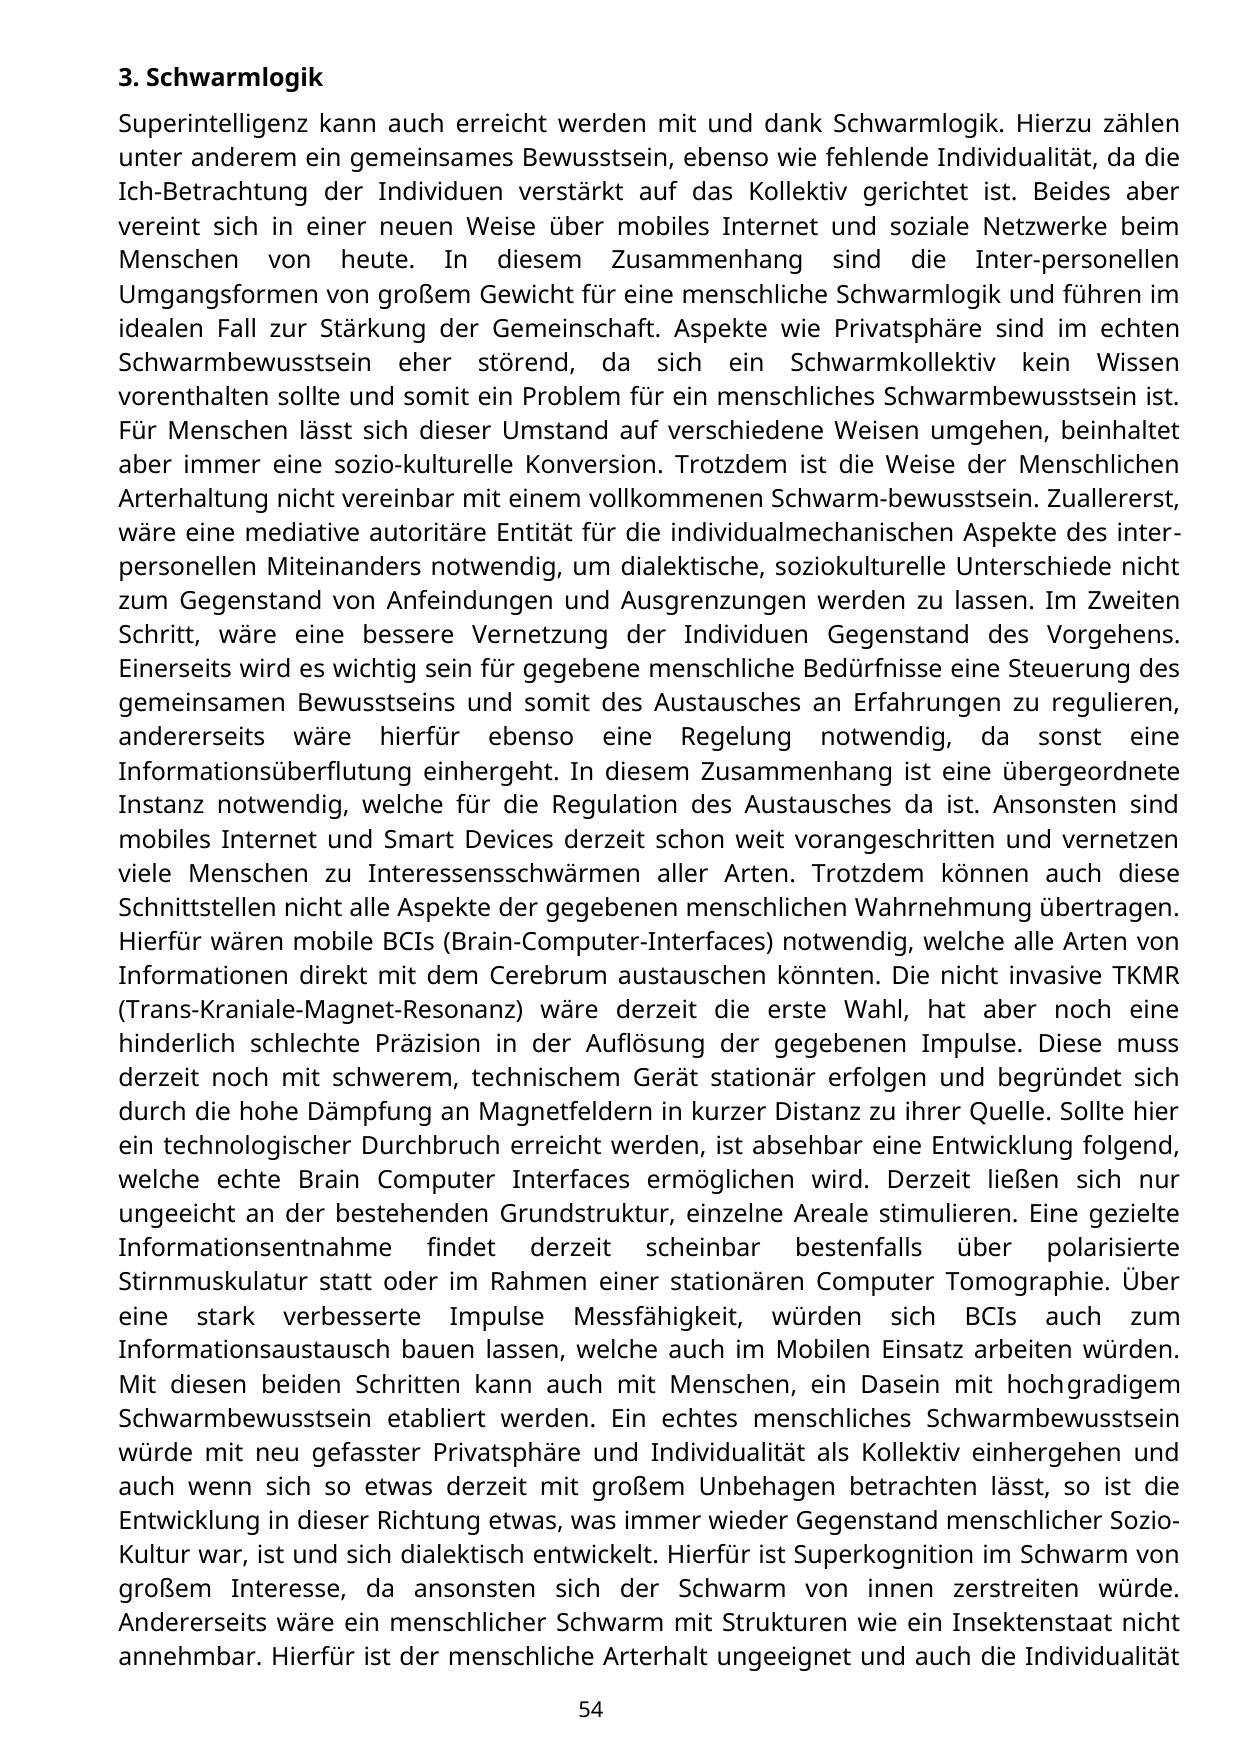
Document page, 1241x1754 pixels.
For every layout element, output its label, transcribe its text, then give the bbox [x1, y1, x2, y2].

text Superintelligenz kann auch erreicht werden mit und dank Schwarmlogik. Hierzu zählen unter anderem ein gemeinsames Bewusstsein, ebenso wie fehlende Individualität, da die Ich-Betrachtung der Individuen verstärkt auf das Kollektiv gerichtet ist. Beides aber vereint sich in einer neuen Weise über mobiles Internet und soziale Netzwerke beim Menschen von heute. In diesem Zusammenhang sind die Inter-personellen Umgangsformen von großem Gewicht für eine menschliche Schwarmlogik und führen im idealen Fall zur Stärkung der Gemeinschaft. Aspekte wie Privatsphäre sind im echten Schwarm­bewusstsein eher störend, da sich ein Schwarmkollektiv kein Wissen vorenthalten sollte und somit ein Problem für ein menschliches Schwarmbewusstsein ist. Für Menschen lässt sich dieser Umstand auf verschiedene Weisen umgehen, beinhaltet aber immer eine sozio-kulturelle Konversion. Trotzdem ist die Weise der Menschlichen Arterhaltung nicht vereinbar mit einem vollkommenen Schwarm-bewusstsein. Zuallererst, wäre eine mediative autoritäre Entität für die individualmechanischen Aspekte des inter­personellen Miteinanders notwendig, um dialektische, soziokulturelle Unterschiede nicht zum Gegen­stand von Anfeindungen und Ausgrenzungen werden zu lassen. Im Zweiten Schritt, wäre eine bessere Ver­netzung der Individuen Gegenstand des Vorgehens. Einerseits wird es wichtig sein für gegebene menschliche Bedürfnisse eine Steuerung des gemeinsamen Bewusstseins und somit des Austausches an Erfahrungen zu regulieren, andererseits wäre hierfür ebenso eine Regelung notwendig, da sonst eine Informationsüberflutung einhergeht. In diesem Zusammenhang ist eine übergeordnete Instanz notwendig, welche für die Regulation des Austausches da ist. Ansonsten sind mobiles Internet und Smart Devices derzeit schon weit vorangeschritten und vernetzen viele Menschen zu Interessensschwärmen aller Arten. Trotzdem können auch diese Schnittstellen nicht alle Aspekte der gegebenen menschlichen Wahrnehmung übertragen. Hierfür wären mobile BCIs (Brain-Computer-Interfaces) notwendig, welche alle Arten von Informationen direkt mit dem Cerebrum austauschen könnten. Die nicht invasive TKMR (Trans-Kraniale-Magnet-Resonanz) wäre derzeit die erste Wahl, hat aber noch eine hinderlich schlechte Präzision in der Auflösung der gegebenen Impulse. Diese muss derzeit noch mit schwerem, technischem Gerät stationär erfolgen und begründet sich durch die hohe Dämpfung an Magnetfeldern in kurzer Distanz zu ihrer Quelle. Sollte hier ein technologischer Durchbruch erreicht werden, ist absehbar eine Entwicklung folgend, welche echte Brain Computer Interfaces ermöglichen wird. Derzeit ließen sich nur ungeeicht an der bestehenden Grundstruktur, einzelne Areale stimulieren. Eine gezielte Informationsentnahme findet derzeit scheinbar bestenfalls über polarisierte Stirnmuskulatur statt oder im Rahmen einer stationären Computer Tomographie. Über eine stark verbesserte Impulse Mess­fähigkeit, würden sich BCIs auch zum Informationsaustausch bauen lassen, welche auch im Mobilen Einsatz arbeiten würden. Mit diesen beiden Schritten kann auch mit Menschen, ein Dasein mit hoch­gradigem Schwarmbewusstsein etabliert werden. Ein echtes menschliches Schwarmbewusstsein würde mit neu gefasster Privatsphäre und Individualität als Kollektiv einhergehen und auch wenn sich so etwas derzeit mit großem Unbehagen betrachten lässt, so ist die Entwicklung in dieser Richtung etwas, was immer wieder Gegenstand menschlicher Sozio-Kultur war, ist und sich dialektisch entwickelt. Hierfür ist Superkognition im Schwarm von großem Interesse, da ansonsten sich der Schwarm von innen zerstreiten würde. Andererseits wäre ein menschlicher Schwarm mit Strukturen wie ein Insektenstaat nicht annehmbar. Hierfür ist der menschliche Arterhalt ungeeignet und auch die Individualität [118, 106, 1181, 1673]
subtitle 3. Schwarmlogik [118, 59, 1181, 93]
